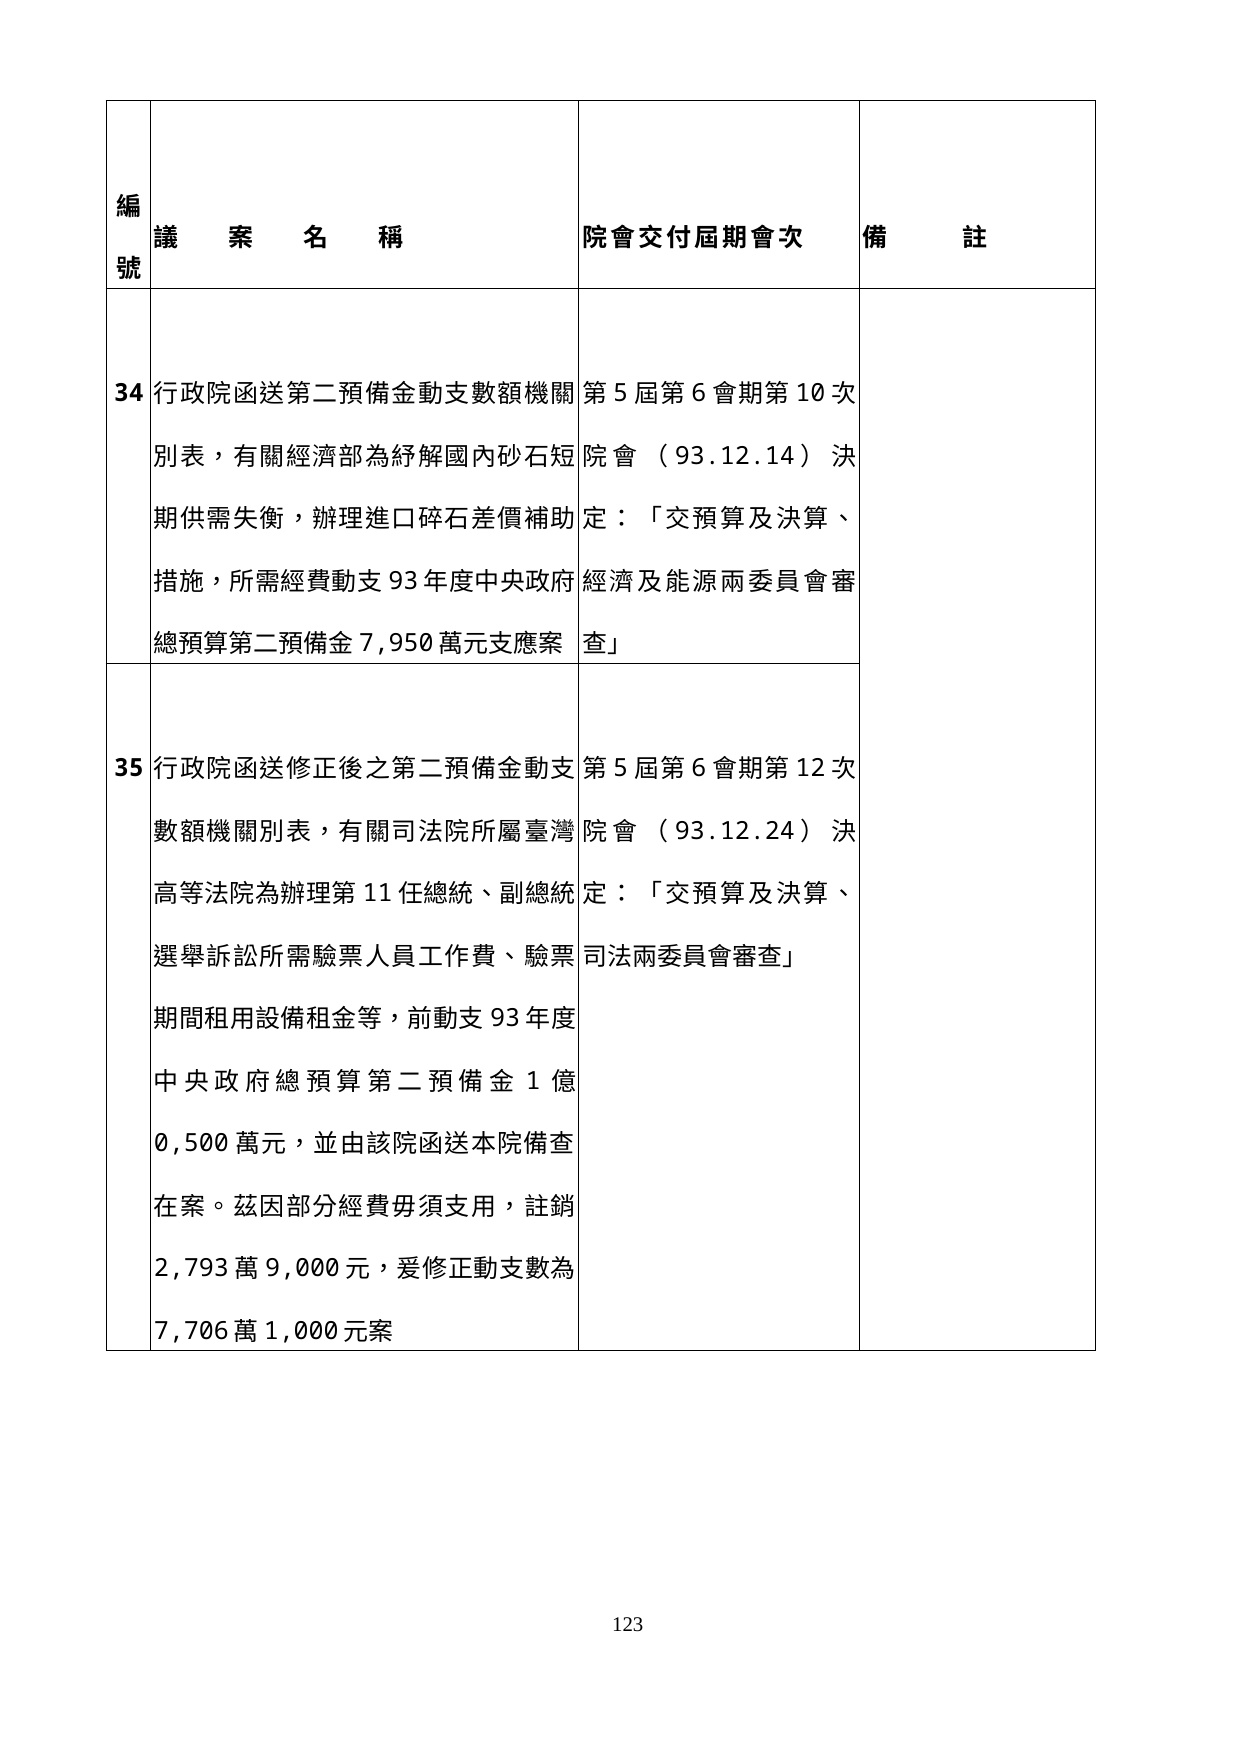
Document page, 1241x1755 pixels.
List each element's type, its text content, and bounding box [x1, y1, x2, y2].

table_cell 行政院函送修正後之第二預備金動支數額機關別表，有關司法院所屬臺灣高等法院為辦理第11任總統、副總統選舉訴訟所需驗票人員工作費、驗票期間租用設備租金等，前動支93年度中央政府總預算第二預備金1億0,500萬元，並由該院函送本院備查在案。茲因部分經費毋須支用，註銷2,793萬9,000元，爰修正動支數為7,706萬1,000元案 [151, 664, 578, 1350]
table_header 議 案 名 稱 [151, 101, 578, 288]
table_cell [107, 664, 150, 1350]
table_cell [860, 289, 1095, 1350]
table_cell 第5屆第6會期第12次院會（93.12.24）決定：「交預算及決算、司法兩委員會審查」 [579, 664, 859, 1350]
table_header 院會交付屆期會次 [579, 101, 859, 288]
table_header 編號 [107, 101, 150, 288]
table_cell [107, 289, 150, 663]
table_header 備 註 [860, 101, 1095, 288]
table_cell 行政院函送第二預備金動支數額機關別表，有關經濟部為紓解國內砂石短期供需失衡，辦理進口碎石差價補助措施，所需經費動支93年度中央政府總預算第二預備金7,950萬元支應案 [151, 289, 578, 663]
table_cell 第5屆第6會期第10次院會（93.12.14）決定：「交預算及決算、經濟及能源兩委員會審查」 [579, 289, 859, 663]
